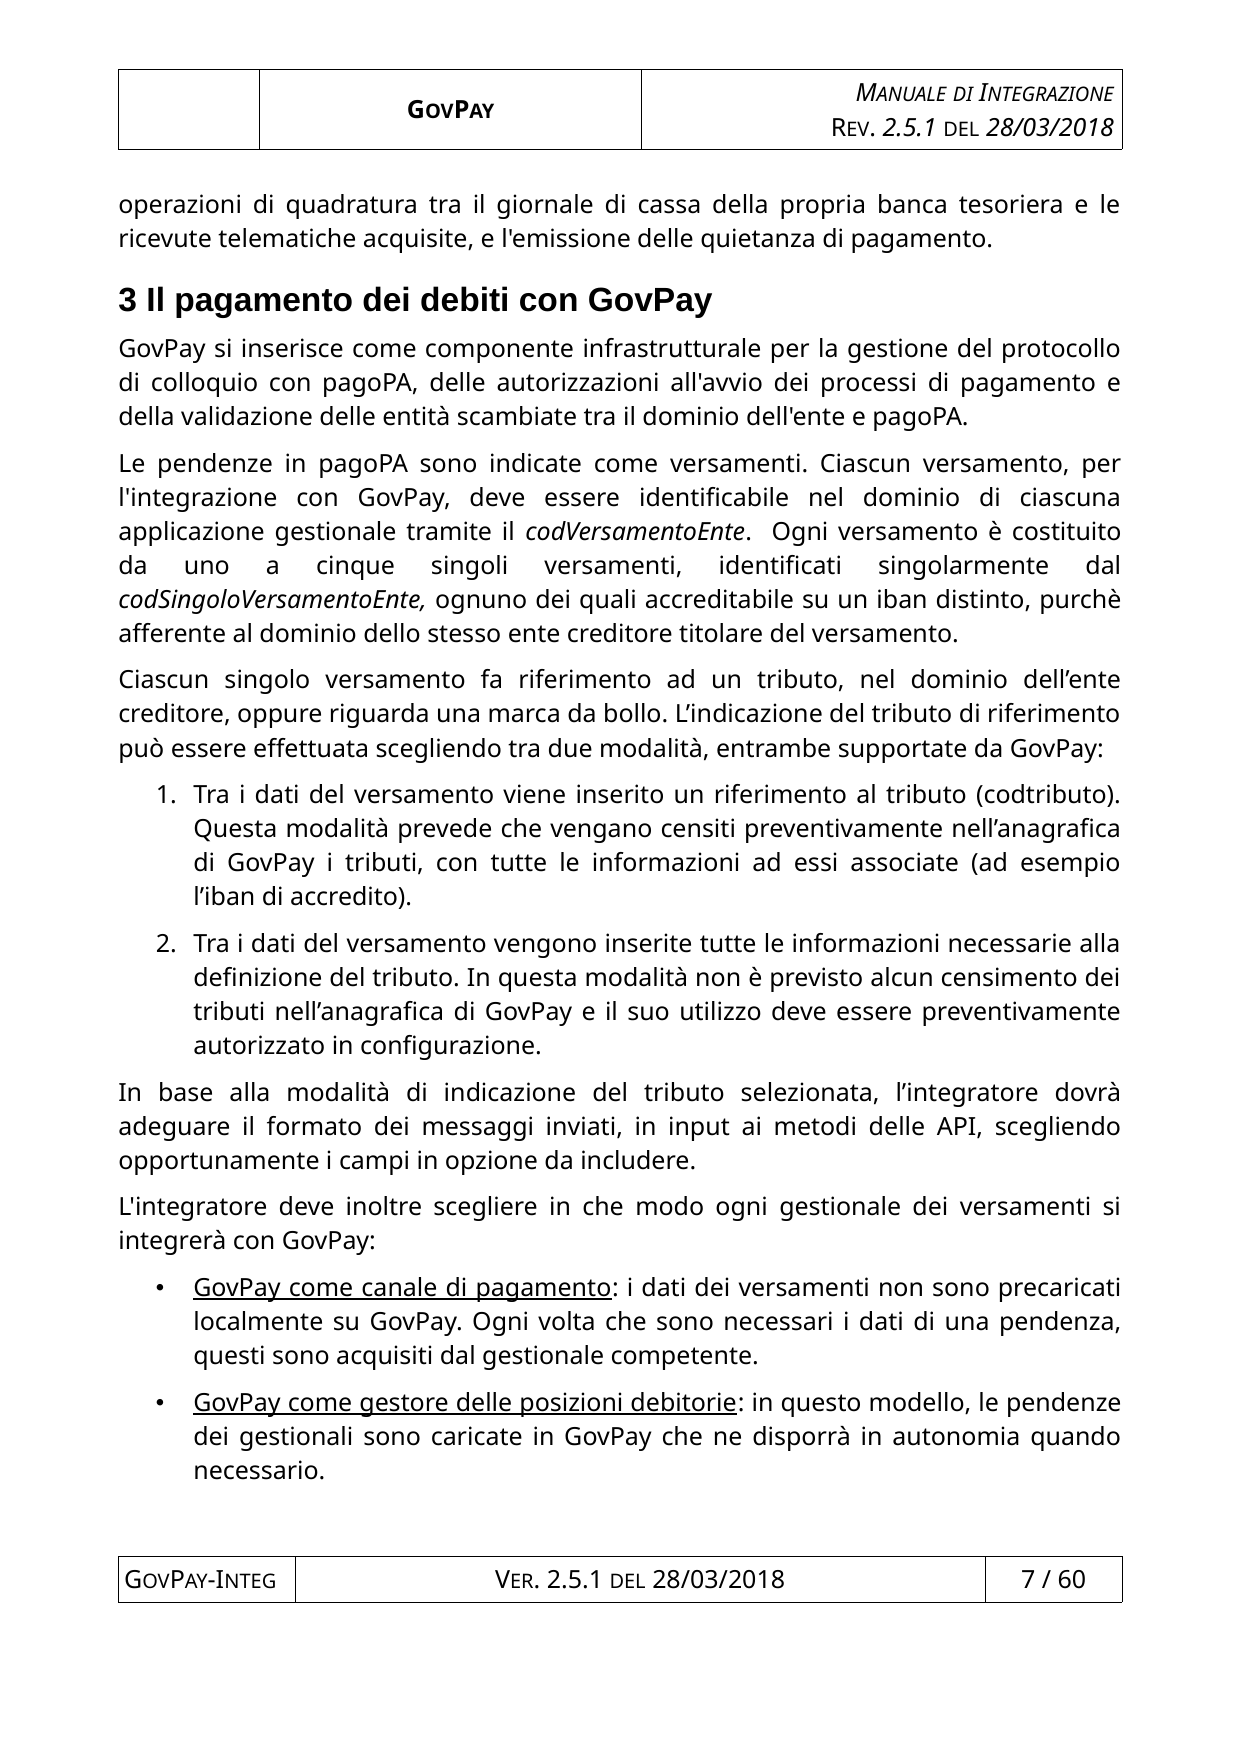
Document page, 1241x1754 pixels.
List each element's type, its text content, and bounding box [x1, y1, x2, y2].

text Ciascun singolo versamento fa riferimento ad un tributo, nel dominio dell’ente creditore, oppure riguarda una marca da bollo. L’indicazione del tributo di riferimento può essere effettuata scegliendo tra due modalità, entrambe supportate da GovPay: [118, 662, 1122, 764]
text operazioni di quadratura tra il giornale di cassa della propria banca tesoriera e le ricevute telematiche acquisite, e l'emissione delle quietanza di pagamento. [118, 186, 1122, 254]
list GovPay come gestore delle posizioni debitorie: in questo modello, le pendenze dei gestionali sono caricate in GovPay che ne disporrà in autonomia quando necessario. [156, 1384, 1122, 1486]
text L'integratore deve inoltre scegliere in che modo ogni gestionale dei versamenti si integrerà con GovPay: [118, 1189, 1122, 1257]
list Tra i dati del versamento vengono inserite tutte le informazioni necessarie alla definizione del tributo. In questa modalità non è previsto alcun censimento dei tributi nell’anagrafica di GovPay e il suo utilizzo deve essere preventivamente autorizzato in configurazione. [156, 926, 1122, 1062]
text GovPay si inserisce come componente infrastrutturale per la gestione del protocollo di colloquio con pagoPA, delle autorizzazioni all'avvio dei processi di pagamento e della validazione delle entità scambiate tra il dominio dell'ente e pagoPA. [118, 331, 1122, 433]
list Tra i dati del versamento viene inserito un riferimento al tributo (codtributo). Questa modalità prevede che vengano censiti preventivamente nell’anagrafica di GovPay i tributi, con tutte le informazioni ad essi associate (ad esempio l’iban di accredito). [156, 777, 1122, 913]
text Le pendenze in pagoPA sono indicate come versamenti. Ciascun versamento, per l'integrazione con GovPay, deve essere identificabile nel dominio di ciascuna applicazione gestionale tramite il codVersamentoEnte. Ogni versamento è costituito da uno a cinque singoli versamenti, identificati singolarmente dal codSingoloVersamentoEnte, ognuno dei quali accreditabile su un iban distinto, purchè afferente al dominio dello stesso ente creditore titolare del versamento. [118, 445, 1122, 649]
subtitle Il pagamento dei debiti con GovPay [118, 279, 1122, 318]
text In base alla modalità di indicazione del tributo selezionata, l’integratore dovrà adeguare il formato dei messaggi inviati, in input ai metodi delle API, scegliendo opportunamente i campi in opzione da includere. [118, 1074, 1122, 1176]
list GovPay come canale di pagamento: i dati dei versamenti non sono precaricati localmente su GovPay. Ogni volta che sono necessari i dati di una pendenza, questi sono acquisiti dal gestionale competente. [156, 1269, 1122, 1372]
